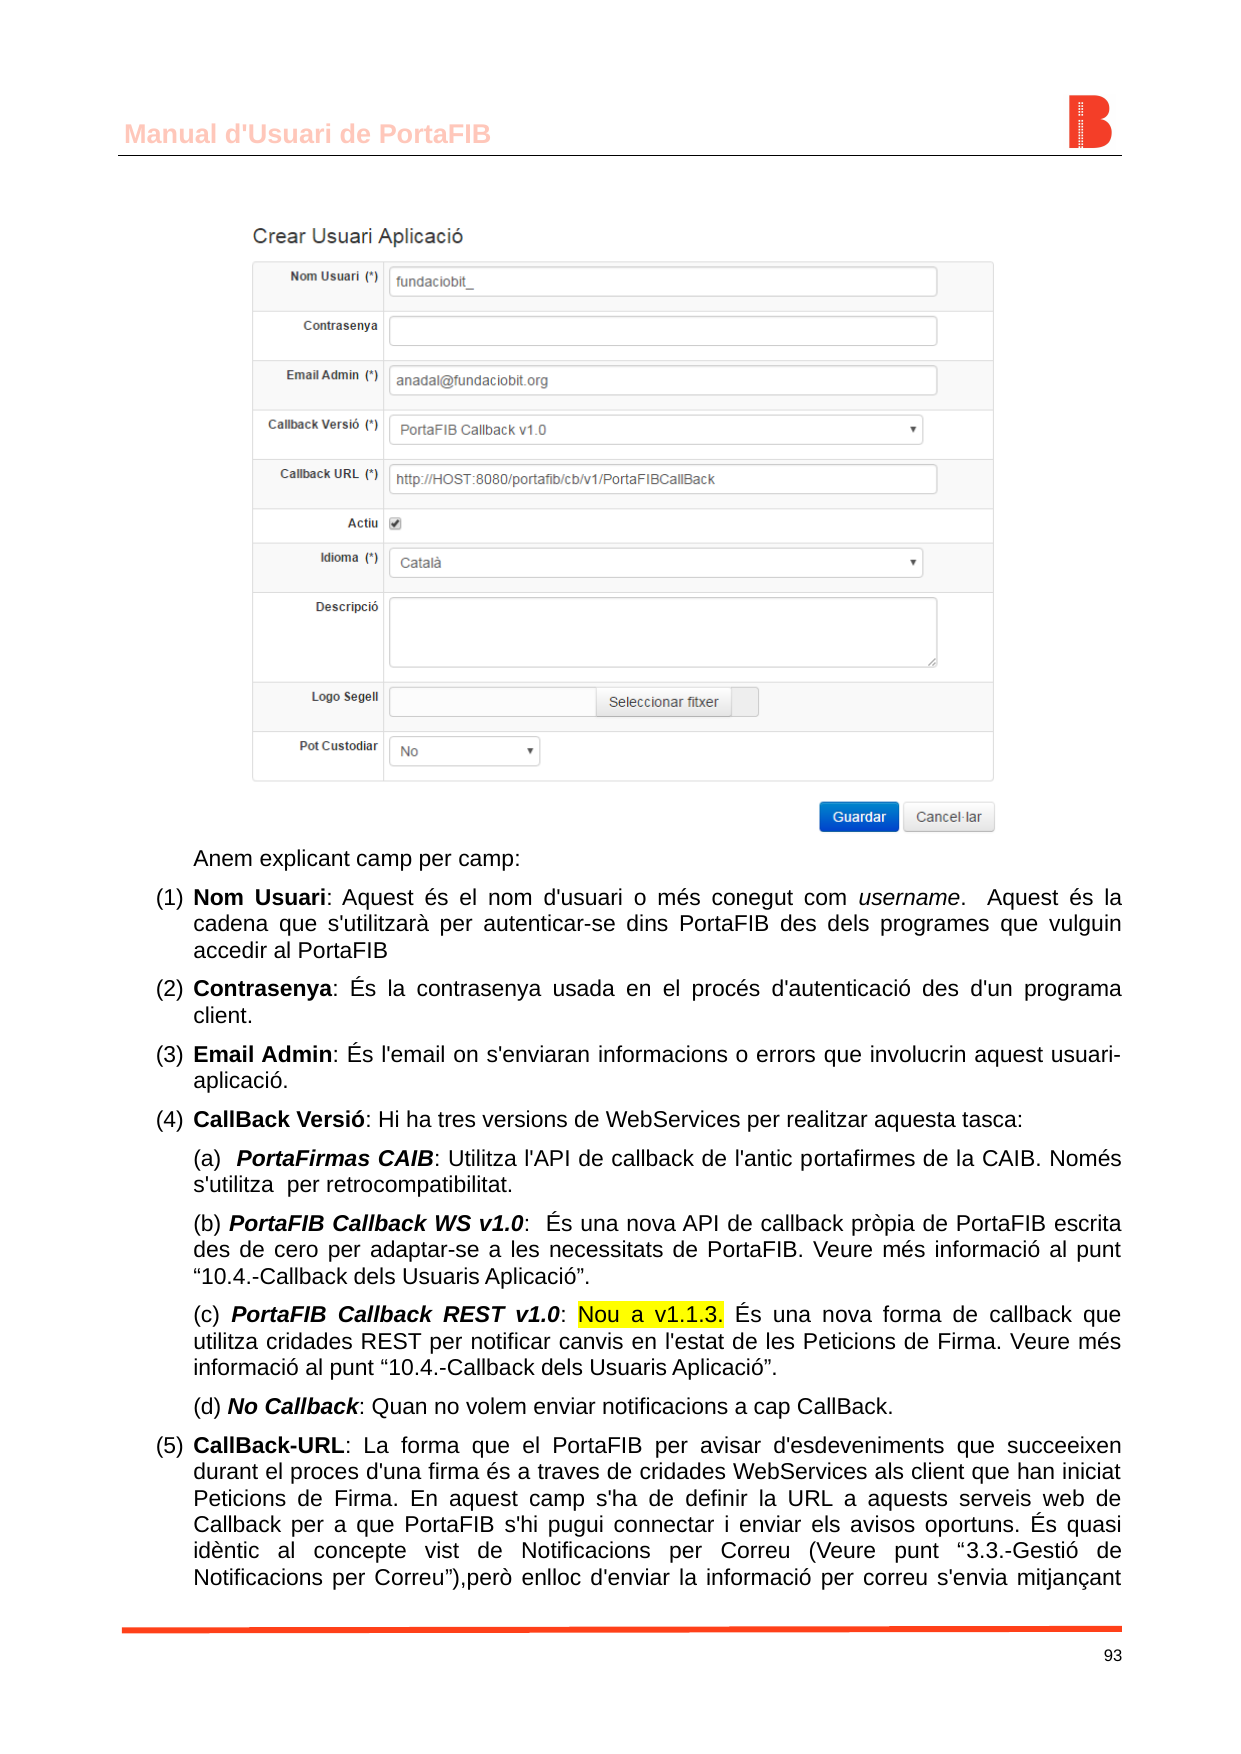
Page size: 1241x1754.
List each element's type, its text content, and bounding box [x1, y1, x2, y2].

list (a) PortaFirmas CAIB: Utilitza l'API de callback de l'antic portafirmes de la CAIB. Només s'utilitza per retrocompatibilitat. [156, 1145, 1122, 1197]
text Anem explicant camp per camp: [118, 845, 1122, 871]
list Contrasenya: És la contrasenya usada en el procés d'autenticació des d'un programa client. [156, 975, 1122, 1028]
list (b) PortaFIB Callback WS v1.0: És una nova API de callback pròpia de PortaFIB escrita des de cero per adaptar-se a les necessitats de PortaFIB. Veure més informació al punt “10.4.-Callback dels Usuaris Aplicació”. [156, 1210, 1122, 1289]
list CallBack Versió: Hi ha tres versions de WebServices per realitzar aquesta tasca: [156, 1106, 1122, 1132]
list (d) No Callback: Quan no volem enviar notificacions a cap CallBack. [156, 1393, 1122, 1419]
list Email Admin: És l'email on s'enviaran informacions o errors que involucrin aquest usuari-aplicació. [156, 1041, 1122, 1093]
list Nom Usuari: Aquest és el nom d'usuari o més conegut com username. Aquest és la cadena que s'utilitzarà per autenticar-se dins PortaFIB des dels programes que vulguin accedir al PortaFIB [156, 884, 1122, 963]
list (c) PortaFIB Callback REST v1.0: Nou a v1.1.3. És una nova forma de callback que utilitza cridades REST per notificar canvis en l'estat de les Peticions de Firma. Veure més informació al punt “10.4.-Callback dels Usuaris Aplicació”. [156, 1301, 1122, 1381]
picture [1063, 94, 1117, 150]
picture [237, 215, 1004, 845]
list CallBack-URL: La forma que el PortaFIB per avisar d'esdeveniments que succeeixen durant el proces d'una firma és a traves de cridades WebServices als client que han iniciat Peticions de Firma. En aquest camp s'ha de definir la URL a aquests serveis web de Callback per a que PortaFIB s'hi pugui connectar i enviar els avisos oportuns. És quasi idèntic al concepte vist de Notificacions per Correu (Veure punt “3.3.-Gestió de Notificacions per Correu”),però enlloc d'enviar la informació per correu s'envia mitjançant [156, 1432, 1122, 1590]
